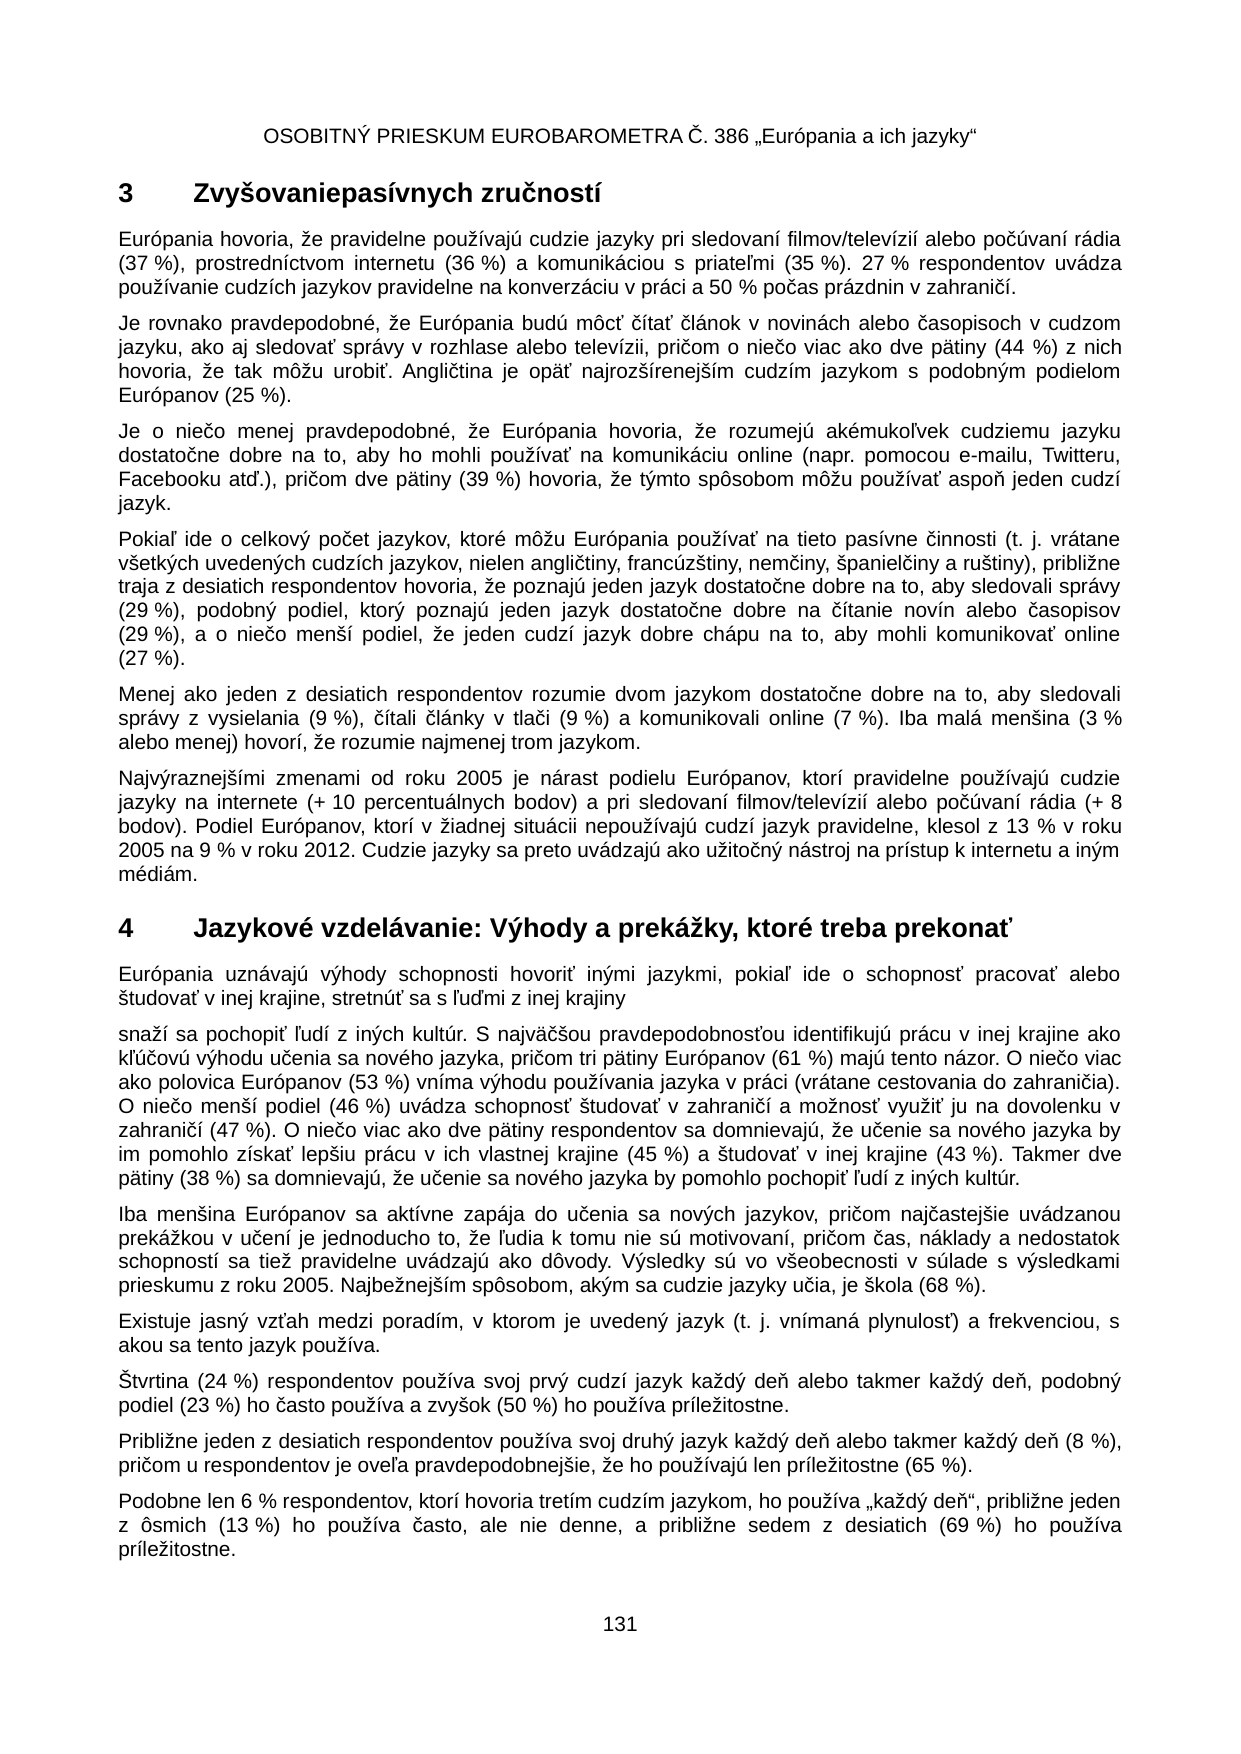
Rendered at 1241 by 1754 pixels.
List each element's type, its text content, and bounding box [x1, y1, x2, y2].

subtitle Zvyšovaniepasívnych zručností [118, 177, 1122, 209]
text Približne jeden z desiatich respondentov používa svoj druhý jazyk každý deň alebo takmer každý deň (8 %), pričom u respondentov je oveľa pravdepodobnejšie, že ho používajú len príležitostne (65 %). [118, 1429, 1122, 1477]
text Iba menšina Európanov sa aktívne zapája do učenia sa nových jazykov, pričom najčastejšie uvádzanou prekážkou v učení je jednoducho to, že ľudia k tomu nie sú motivovaní, pričom čas, náklady a nedostatok schopností sa tiež pravidelne uvádzajú ako dôvody. Výsledky sú vo všeobecnosti v súlade s výsledkami prieskumu z roku 2005. Najbežnejším spôsobom, akým sa cudzie jazyky učia, je škola (68 %). [118, 1201, 1122, 1297]
text Podobne len 6 % respondentov, ktorí hovoria tretím cudzím jazykom, ho používa „každý deň“, približne jeden z ôsmich (13 %) ho používa často, ale nie denne, a približne sedem z desiatich (69 %) ho používa príležitostne. [118, 1488, 1122, 1560]
text Existuje jasný vzťah medzi poradím, v ktorom je uvedený jazyk (t. j. vnímaná plynulosť) a frekvenciou, s akou sa tento jazyk používa. [118, 1309, 1122, 1357]
text Pokiaľ ide o celkový počet jazykov, ktoré môžu Európania používať na tieto pasívne činnosti (t. j. vrátane všetkých uvedených cudzích jazykov, nielen angličtiny, francúzštiny, nemčiny, španielčiny a ruštiny), približne traja z desiatich respondentov hovoria, že poznajú jeden jazyk dostatočne dobre na to, aby sledovali správy (29 %), podobný podiel, ktorý poznajú jeden jazyk dostatočne dobre na čítanie novín alebo časopisov (29 %), a o niečo menší podiel, že jeden cudzí jazyk dobre chápu na to, aby mohli komunikovať online (27 %). [118, 526, 1122, 670]
text Je o niečo menej pravdepodobné, že Európania hovoria, že rozumejú akémukoľvek cudziemu jazyku dostatočne dobre na to, aby ho mohli používať na komunikáciu online (napr. pomocou e-mailu, Twitteru, Facebooku atď.), pričom dve pätiny (39 %) hovoria, že týmto spôsobom môžu používať aspoň jeden cudzí jazyk. [118, 419, 1122, 514]
text Európania uznávajú výhody schopnosti hovoriť inými jazykmi, pokiaľ ide o schopnosť pracovať alebo študovať v inej krajine, stretnúť sa s ľuďmi z inej krajiny [118, 962, 1122, 1010]
subtitle Jazykové vzdelávanie: Výhody a prekážky, ktoré treba prekonať [118, 912, 1122, 943]
text Menej ako jeden z desiatich respondentov rozumie dvom jazykom dostatočne dobre na to, aby sledovali správy z vysielania (9 %), čítali články v tlači (9 %) a komunikovali online (7 %). Iba malá menšina (3 % alebo menej) hovorí, že rozumie najmenej trom jazykom. [118, 682, 1122, 754]
text snaží sa pochopiť ľudí z iných kultúr. S najväčšou pravdepodobnosťou identifikujú prácu v inej krajine ako kľúčovú výhodu učenia sa nového jazyka, pričom tri pätiny Európanov (61 %) majú tento názor. O niečo viac ako polovica Európanov (53 %) vníma výhodu používania jazyka v práci (vrátane cestovania do zahraničia). O niečo menší podiel (46 %) uvádza schopnosť študovať v zahraničí a možnosť využiť ju na dovolenku v zahraničí (47 %). O niečo viac ako dve pätiny respondentov sa domnievajú, že učenie sa nového jazyka by im pomohlo získať lepšiu prácu v ich vlastnej krajine (45 %) a študovať v inej krajine (43 %). Takmer dve pätiny (38 %) sa domnievajú, že učenie sa nového jazyka by pomohlo pochopiť ľudí z iných kultúr. [118, 1022, 1122, 1189]
text Najvýraznejšími zmenami od roku 2005 je nárast podielu Európanov, ktorí pravidelne používajú cudzie jazyky na internete (+ 10 percentuálnych bodov) a pri sledovaní filmov/televízií alebo počúvaní rádia (+ 8 bodov). Podiel Európanov, ktorí v žiadnej situácii nepoužívajú cudzí jazyk pravidelne, klesol z 13 % v roku 2005 na 9 % v roku 2012. Cudzie jazyky sa preto uvádzajú ako užitočný nástroj na prístup k internetu a iným médiám. [118, 766, 1122, 886]
text Štvrtina (24 %) respondentov používa svoj prvý cudzí jazyk každý deň alebo takmer každý deň, podobný podiel (23 %) ho často používa a zvyšok (50 %) ho používa príležitostne. [118, 1369, 1122, 1417]
text Je rovnako pravdepodobné, že Európania budú môcť čítať článok v novinách alebo časopisoch v cudzom jazyku, ako aj sledovať správy v rozhlase alebo televízii, pričom o niečo viac ako dve pätiny (44 %) z nich hovoria, že tak môžu urobiť. Angličtina je opäť najrozšírenejším cudzím jazykom s podobným podielom Európanov (25 %). [118, 311, 1122, 407]
text Európania hovoria, že pravidelne používajú cudzie jazyky pri sledovaní filmov/televízií alebo počúvaní rádia (37 %), prostredníctvom internetu (36 %) a komunikáciou s priateľmi (35 %). 27 % respondentov uvádza používanie cudzích jazykov pravidelne na konverzáciu v práci a 50 % počas prázdnin v zahraničí. [118, 227, 1122, 299]
